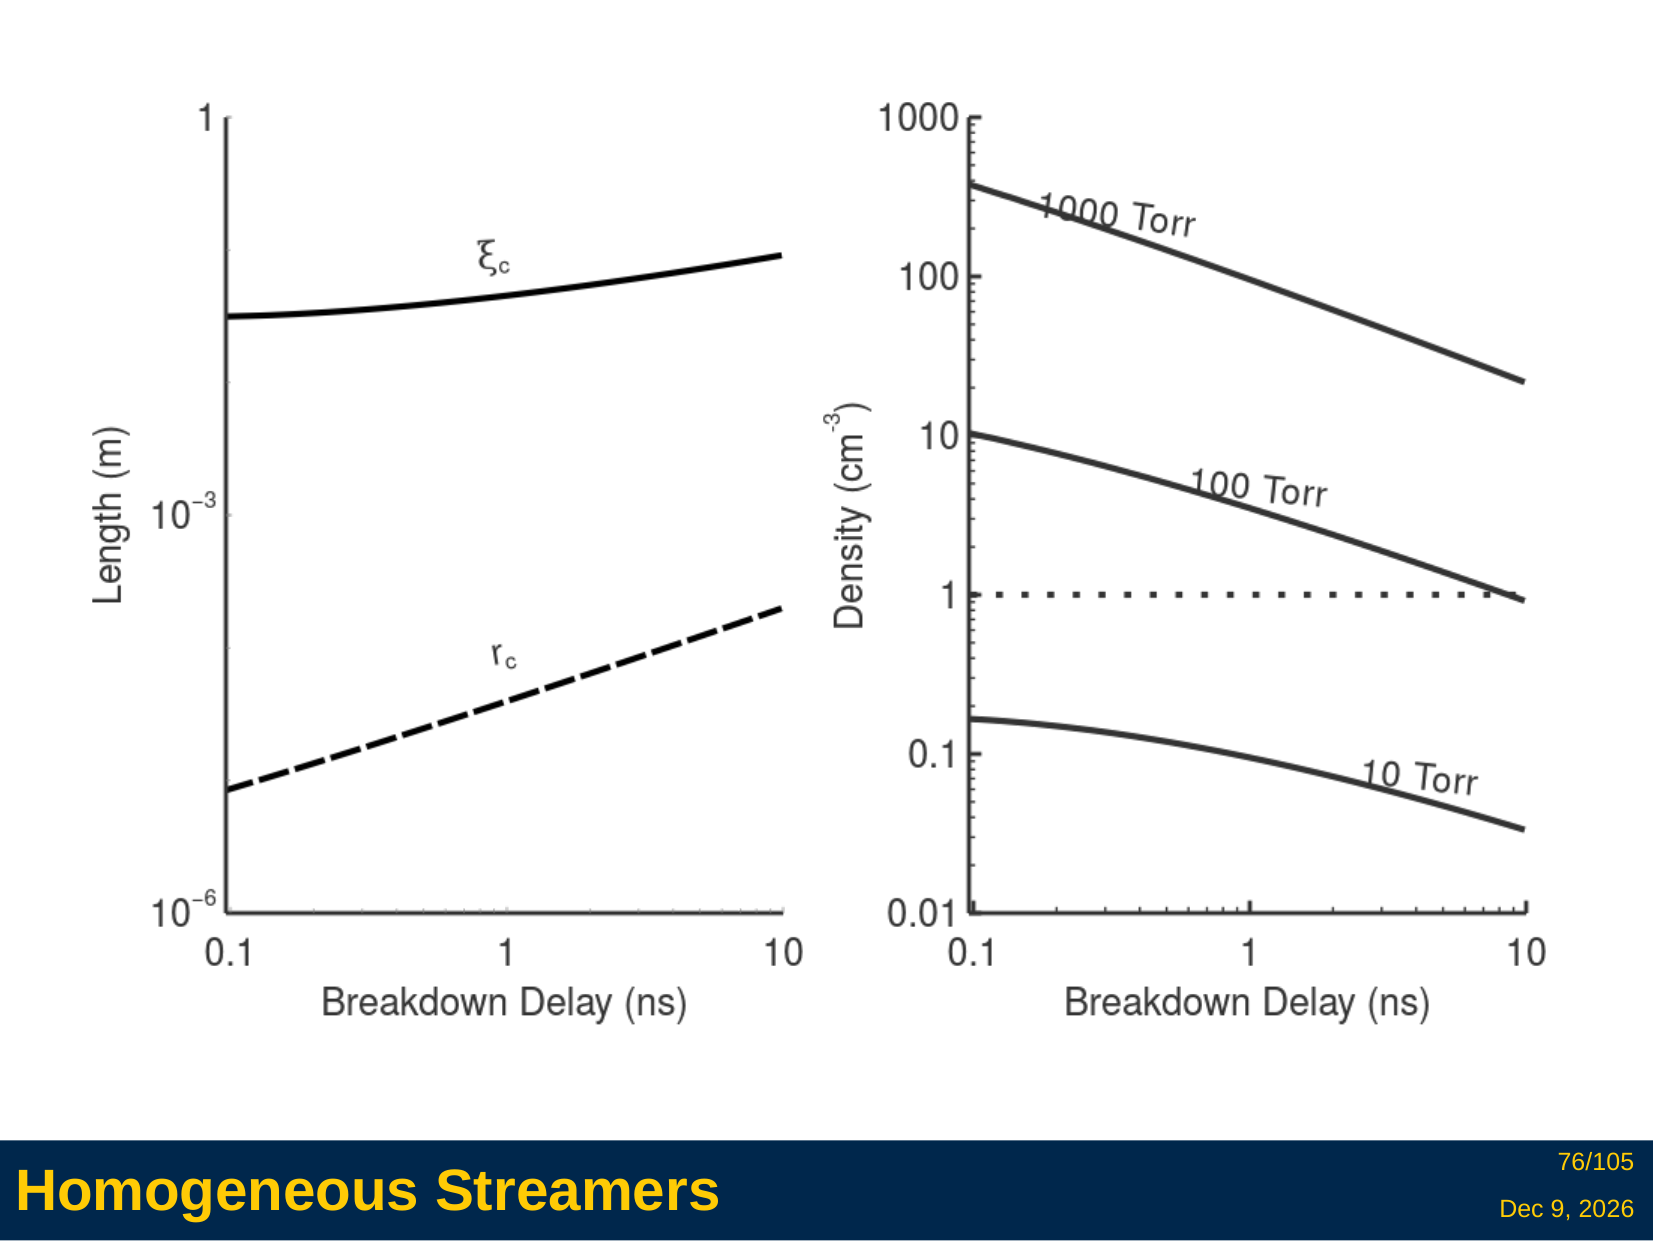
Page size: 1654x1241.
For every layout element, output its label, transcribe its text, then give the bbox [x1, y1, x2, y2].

picture [76, 80, 1564, 1026]
title Homogeneous Streamers [14, 1140, 1380, 1241]
